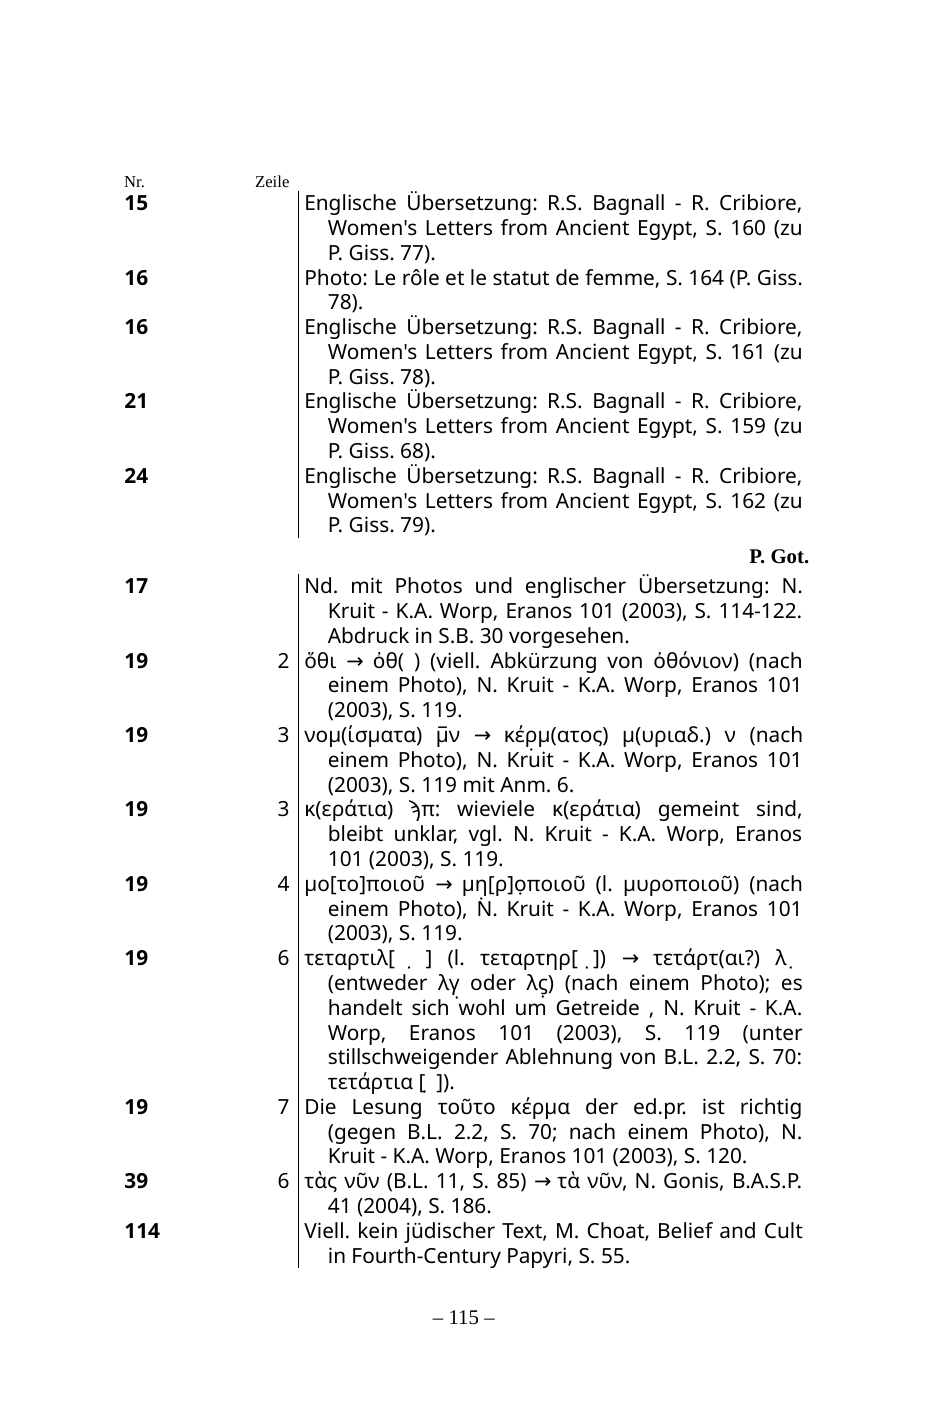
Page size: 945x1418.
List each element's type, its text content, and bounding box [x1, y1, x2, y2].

table_cell Englische Übersetzung: R.S. Bagnall - R. Cribiore, Women's Letters from Ancient Egypt, S. 161 (zu P. Giss. 78). [299, 315, 809, 389]
table_cell 19 [118, 946, 207, 1094]
table_cell 19 [118, 797, 207, 871]
table_cell Englische Übersetzung: R.S. Bagnall - R. Cribiore, Women's Letters from Ancient Egypt, S. 159 (zu P. Giss. 68). [299, 389, 809, 463]
table_cell 4 [207, 871, 298, 946]
table_cell τεταρτιλ[ ̣ ] (l. τεταρτηρ[ ̣]) → τετάρτ(αι?) λ ̣ (entweder λγ̣ oder λϛ̣) (nach einem Photo); es handelt sich wohl um Getreide , N. Kruit - K.A. Worp, Eranos 101 (2003), S. 119 (unter stillschweigender Ablehnung von B.L. 2.2, S. 70: τετάρτια [ ̣ ]). [299, 946, 809, 1094]
table_cell 19 [118, 723, 207, 797]
table_cell [207, 389, 298, 463]
table_cell 16 [118, 315, 207, 389]
table_cell 3 [207, 797, 298, 871]
table_cell Die Lesung τοῦτο κέρμα der ed.pr. ist richtig (gegen B.L. 2.2, S. 70; nach einem Photo), N. Kruit - K.A. Worp, Eranos 101 (2003), S. 120. [299, 1095, 809, 1169]
table_cell 16 [118, 265, 207, 315]
table_cell [207, 1219, 298, 1268]
table_cell τὰς νῦν (B.L. 11, S. 85) → τὰ νῦν, N. Gonis, B.A.S.P. 41 (2004), S. 186. [299, 1169, 809, 1218]
table_cell 6 [207, 1169, 298, 1218]
table_cell [207, 315, 298, 389]
table_cell Photo: Le rôle et le statut de femme, S. 164 (P. Giss. 78). [299, 265, 809, 315]
table_cell Englische Übersetzung: R.S. Bagnall - R. Cribiore, Women's Letters from Ancient Egypt, S. 160 (zu P. Giss. 77). [299, 191, 809, 265]
table_cell [207, 265, 298, 315]
table_cell ὅθι → ὀθ( ) (viell. Abkürzung von ὀθόνιον) (nach einem Photo), N. Kruit - K.A. Worp, Eranos 101 (2003), S. 119. [299, 648, 809, 723]
table_cell 19 [118, 871, 207, 946]
table_cell 3 [207, 723, 298, 797]
table_cell [207, 464, 298, 538]
table_cell 21 [118, 389, 207, 463]
table_header Nd. mit Photos und englischer Übersetzung: N. Kruit - K.A. Worp, Eranos 101 (2003), S. 114-122. Abdruck in S.B. 30 vorgesehen. [299, 574, 809, 648]
subtitle P. Got. [118, 544, 809, 568]
table_cell 15 [118, 191, 207, 265]
table_cell 39 [118, 1169, 207, 1218]
table_cell Viell. kein jüdischer Text, M. Choat, Belief and Cult in Fourth-Century Papyri, S. 55. [299, 1219, 809, 1268]
table_cell 19 [118, 1095, 207, 1169]
table_cell μο[το]ποιοῦ → μη̣[ρ]ο̣ποιοῦ (l. μυροποιοῦ) (nach einem Photo), N. Kruit - K.A. Worp, Eranos 101 (2003), S. 119. [299, 871, 809, 946]
table_cell 114 [118, 1219, 207, 1268]
table_cell 24 [118, 464, 207, 538]
table_cell 2 [207, 648, 298, 723]
table_cell [207, 191, 298, 265]
table_cell Englische Übersetzung: R.S. Bagnall - R. Cribiore, Women's Letters from Ancient Egypt, S. 162 (zu P. Giss. 79). [299, 464, 809, 538]
table_cell 6 [207, 946, 298, 1094]
table_header 17 [118, 574, 207, 648]
table_header [207, 574, 298, 648]
table_cell 7 [207, 1095, 298, 1169]
table_cell κ(εράτια) ϡπ: wieviele κ(εράτια) gemeint sind, bleibt unklar, vgl. N. Kruit - K.A. Worp, Eranos 101 (2003), S. 119. [299, 797, 809, 871]
table_cell 19 [118, 648, 207, 723]
table_cell νομ(ίσματα) μ̅ν → κέρ̣μ(ατος) μ(υριαδ.) ν (nach einem Photo), N. Kruit - K.A. Worp, Eranos 101 (2003), S. 119 mit Anm. 6. [299, 723, 809, 797]
